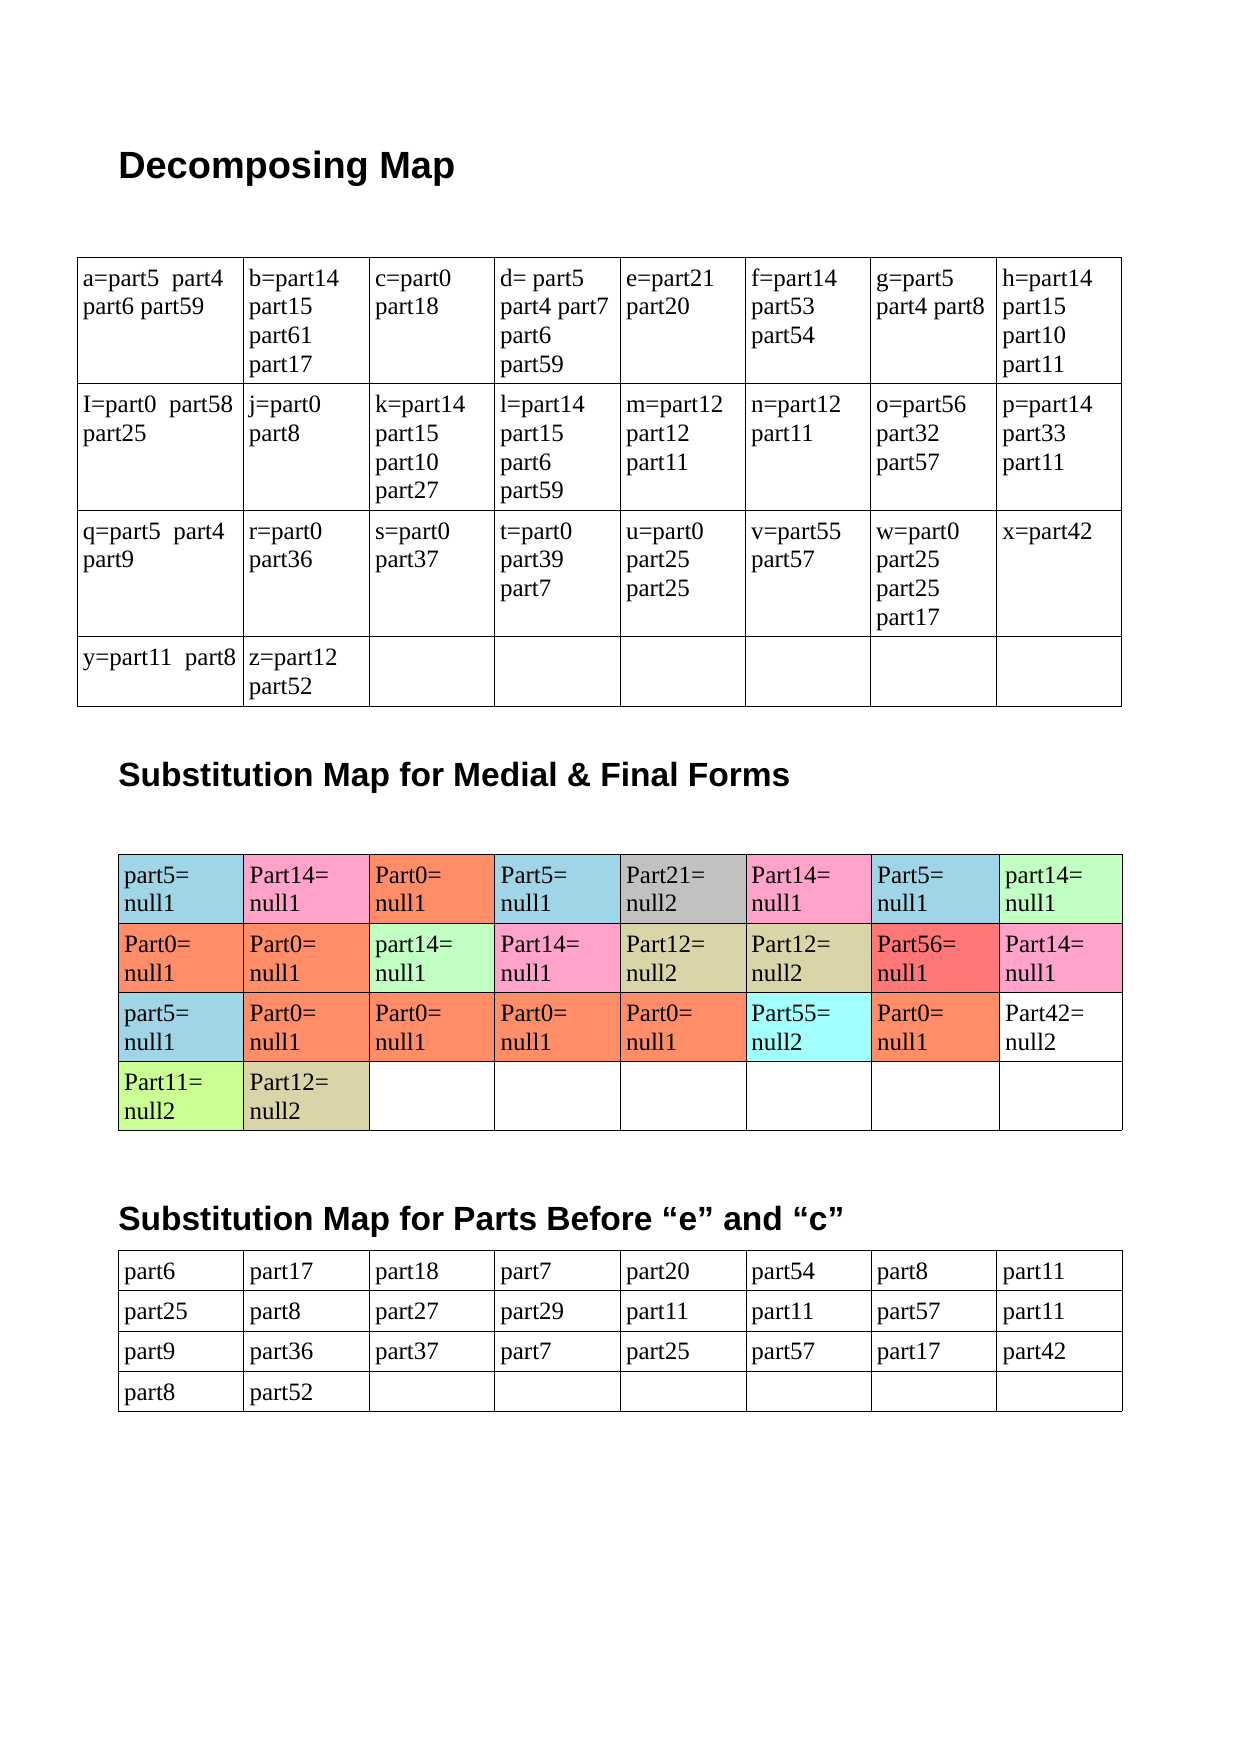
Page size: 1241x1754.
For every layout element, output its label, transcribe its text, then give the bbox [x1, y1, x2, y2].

table_header Part5= null1 [495, 855, 620, 923]
table_cell j=part0 part8 [244, 384, 369, 510]
table_cell part14= null1 [370, 924, 494, 992]
table_cell x=part42 [997, 511, 1121, 636]
table_header Part0= null1 [370, 855, 494, 923]
table_header part11 [997, 1251, 1122, 1290]
table_cell Part0= null1 [244, 924, 369, 992]
table_cell [621, 1372, 746, 1411]
table_cell Part42= null2 [1000, 993, 1122, 1061]
table_cell part25 [621, 1332, 746, 1371]
table_cell [370, 637, 494, 706]
table_cell r=part0 part36 [244, 511, 369, 636]
table_cell part36 [244, 1332, 369, 1371]
table_cell y=part11 part8 [78, 637, 243, 706]
table_cell part8 [119, 1372, 243, 1411]
table_cell Part12= null2 [747, 924, 871, 992]
table_cell part29 [495, 1291, 620, 1331]
table_cell [997, 637, 1121, 706]
table_cell part11 [621, 1291, 746, 1331]
table_header part54 [747, 1251, 871, 1290]
table_header b=part14 part15 part61 part17 [244, 258, 369, 383]
table_header part6 [119, 1251, 243, 1290]
table_header a=part5 part4 part6 part59 [78, 258, 243, 383]
table_header Part14= null1 [244, 855, 369, 923]
table_cell [495, 1372, 620, 1411]
table_header part17 [244, 1251, 369, 1290]
table_cell o=part56 part32 part57 [871, 384, 996, 510]
table_cell part27 [370, 1291, 494, 1331]
table_cell Part56= null1 [872, 924, 999, 992]
table_cell I=part0 part58 part25 [78, 384, 243, 510]
table_cell s=part0 part37 [370, 511, 494, 636]
table_cell part17 [872, 1332, 996, 1371]
table_cell p=part14 part33 part11 [997, 384, 1121, 510]
table_header h=part14 part15 part10 part11 [997, 258, 1121, 383]
table_header e=part21 part20 [621, 258, 745, 383]
table_header part7 [495, 1251, 620, 1290]
table_header g=part5 part4 part8 [871, 258, 996, 383]
table_cell Part0= null1 [370, 993, 494, 1061]
table_header part5= null1 [119, 855, 243, 923]
table_cell k=part14 part15 part10 part27 [370, 384, 494, 510]
table_cell part11 [747, 1291, 871, 1331]
table_cell Part0= null1 [872, 993, 999, 1061]
table_cell v=part55 part57 [746, 511, 870, 636]
table_cell [370, 1062, 494, 1130]
table_cell part57 [872, 1291, 996, 1331]
table_cell [997, 1372, 1122, 1411]
table_cell Part0= null1 [119, 924, 243, 992]
table_cell m=part12 part12 part11 [621, 384, 745, 510]
table_cell [871, 637, 996, 706]
table_cell Part0= null1 [495, 993, 620, 1061]
table_cell part57 [747, 1332, 871, 1371]
table_cell part5= null1 [119, 993, 243, 1061]
table_cell part11 [997, 1291, 1122, 1331]
table_cell [747, 1372, 871, 1411]
table_cell Part0= null1 [244, 993, 369, 1061]
table_cell Part12= null2 [621, 924, 746, 992]
table_header f=part14 part53 part54 [746, 258, 870, 383]
table_cell part52 [244, 1372, 369, 1411]
table_cell n=part12 part11 [746, 384, 870, 510]
table_cell Part11= null2 [119, 1062, 243, 1130]
table_cell Part0= null1 [621, 993, 746, 1061]
table_header part14= null1 [1000, 855, 1122, 923]
table_cell [370, 1372, 494, 1411]
table_cell z=part12 part52 [244, 637, 369, 706]
table_header part20 [621, 1251, 746, 1290]
table_cell part37 [370, 1332, 494, 1371]
table_cell [495, 637, 620, 706]
table_cell [872, 1372, 996, 1411]
table_cell u=part0 part25 part25 [621, 511, 745, 636]
table_header Part5= null1 [872, 855, 999, 923]
table_cell part42 [997, 1332, 1122, 1371]
table_cell part25 [119, 1291, 243, 1331]
table_header Part14= null1 [747, 855, 871, 923]
table_cell [621, 637, 745, 706]
table_cell [746, 637, 870, 706]
table_header part8 [872, 1251, 996, 1290]
table_cell t=part0 part39 part7 [495, 511, 620, 636]
table_cell part9 [119, 1332, 243, 1371]
table_cell [621, 1062, 746, 1130]
table_cell [495, 1062, 620, 1130]
subtitle Substitution Map for Medial & Final Forms [118, 755, 1122, 794]
table_cell [1000, 1062, 1122, 1130]
table_cell [872, 1062, 999, 1130]
table_cell part7 [495, 1332, 620, 1371]
table_cell w=part0 part25 part25 part17 [871, 511, 996, 636]
table_header Part21= null2 [621, 855, 746, 923]
table_header d= part5 part4 part7 part6 part59 [495, 258, 620, 383]
subtitle Decomposing Map [118, 143, 1122, 187]
table_header part18 [370, 1251, 494, 1290]
table_cell Part14= null1 [1000, 924, 1122, 992]
table_cell Part55= null2 [747, 993, 871, 1061]
table_cell Part12= null2 [244, 1062, 369, 1130]
table_cell part8 [244, 1291, 369, 1331]
table_cell q=part5 part4 part9 [78, 511, 243, 636]
table_cell l=part14 part15 part6 part59 [495, 384, 620, 510]
table_header c=part0 part18 [370, 258, 494, 383]
table_cell [747, 1062, 871, 1130]
subtitle Substitution Map for Parts Before “e” and “c” [118, 1199, 1122, 1237]
table_cell Part14= null1 [495, 924, 620, 992]
